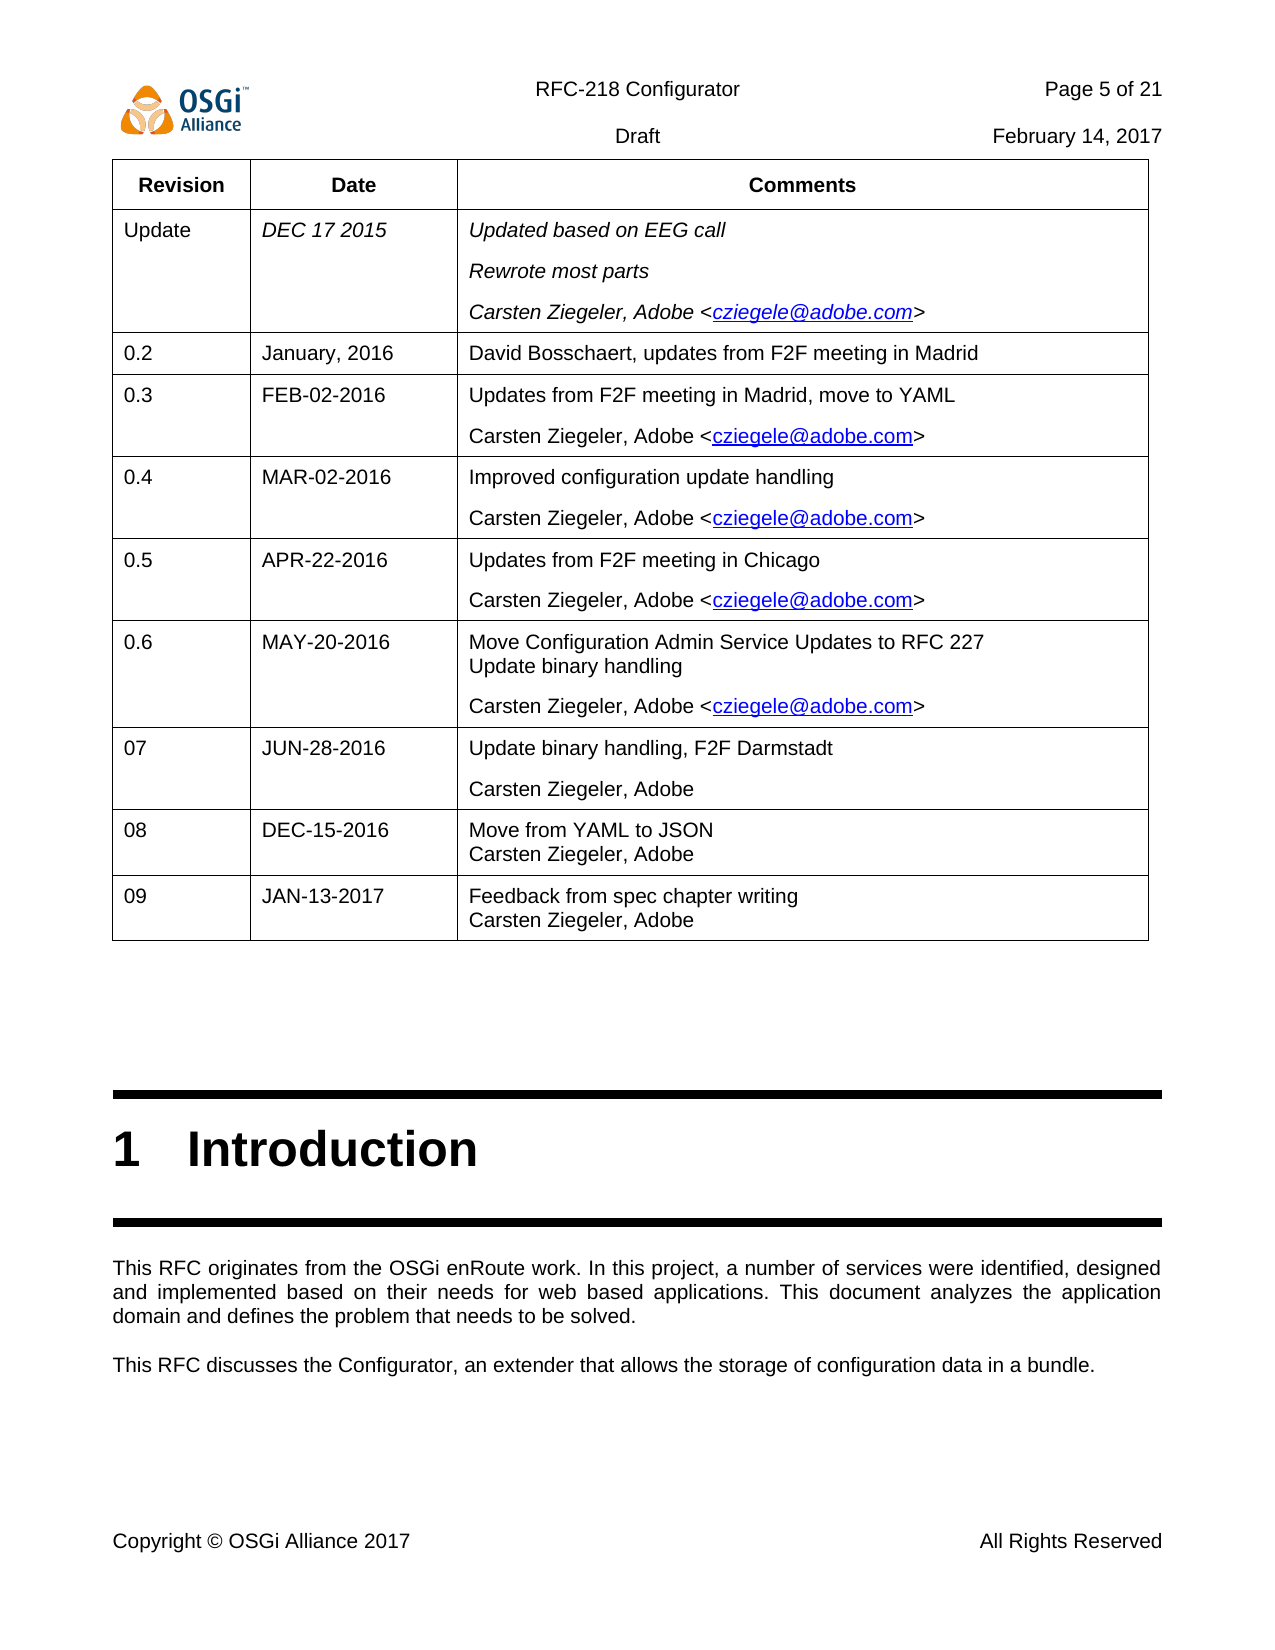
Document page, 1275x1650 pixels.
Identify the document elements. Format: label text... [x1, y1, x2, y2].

table_cell JAN-13-2017 [251, 876, 457, 940]
table_cell 0.2 [113, 333, 250, 373]
table_cell January, 2016 [251, 333, 457, 373]
table_cell Updated based on EEG call Rewrote most parts Carsten Ziegeler, Adobe <cziegele@adobe.com> [458, 210, 1148, 332]
table_cell DEC 17 2015 [251, 210, 457, 332]
text This RFC originates from the OSGi enRoute work. In this project, a number of services were identified, designed and implemented based on their needs for web based applications. This document analyzes the application domain and defines the problem that needs to be solved. [112, 1256, 1162, 1328]
table_cell 0.4 [113, 457, 250, 538]
table_cell Move Configuration Admin Service Updates to RFC 227 Update binary handling Carsten Ziegeler, Adobe <cziegele@adobe.com> [458, 621, 1148, 727]
table_header Date [251, 160, 457, 209]
table_cell Feedback from spec chapter writing Carsten Ziegeler, Adobe [458, 876, 1148, 940]
table_cell 0.5 [113, 539, 250, 620]
table_cell Updates from F2F meeting in Chicago Carsten Ziegeler, Adobe <cziegele@adobe.com> [458, 539, 1148, 620]
table_cell 0.3 [113, 375, 250, 456]
table_header Comments [458, 160, 1148, 209]
table_cell JUN-28-2016 [251, 728, 457, 809]
table_cell FEB-02-2016 [251, 375, 457, 456]
table_cell 09 [113, 876, 250, 940]
table_cell MAR-02-2016 [251, 457, 457, 538]
table_cell 08 [113, 810, 250, 874]
subtitle Introduction [112, 1091, 1162, 1227]
table_cell Improved configuration update handling Carsten Ziegeler, Adobe <cziegele@adobe.com> [458, 457, 1148, 538]
table_cell Move from YAML to JSON Carsten Ziegeler, Adobe [458, 810, 1148, 874]
text This RFC discusses the Configurator, an extender that allows the storage of configuration data in a bundle. [112, 1353, 1162, 1377]
table_cell Update [113, 210, 250, 332]
table_cell DEC-15-2016 [251, 810, 457, 874]
table_cell APR-22-2016 [251, 539, 457, 620]
table_cell Updates from F2F meeting in Madrid, move to YAML Carsten Ziegeler, Adobe <cziegele@adobe.com> [458, 375, 1148, 456]
table_cell 0.6 [113, 621, 250, 727]
table_cell Update binary handling, F2F Darmstadt Carsten Ziegeler, Adobe [458, 728, 1148, 809]
table_header Revision [113, 160, 250, 209]
picture [113, 78, 257, 142]
table_cell 07 [113, 728, 250, 809]
table_cell David Bosschaert, updates from F2F meeting in Madrid [458, 333, 1148, 373]
table_cell MAY-20-2016 [251, 621, 457, 727]
